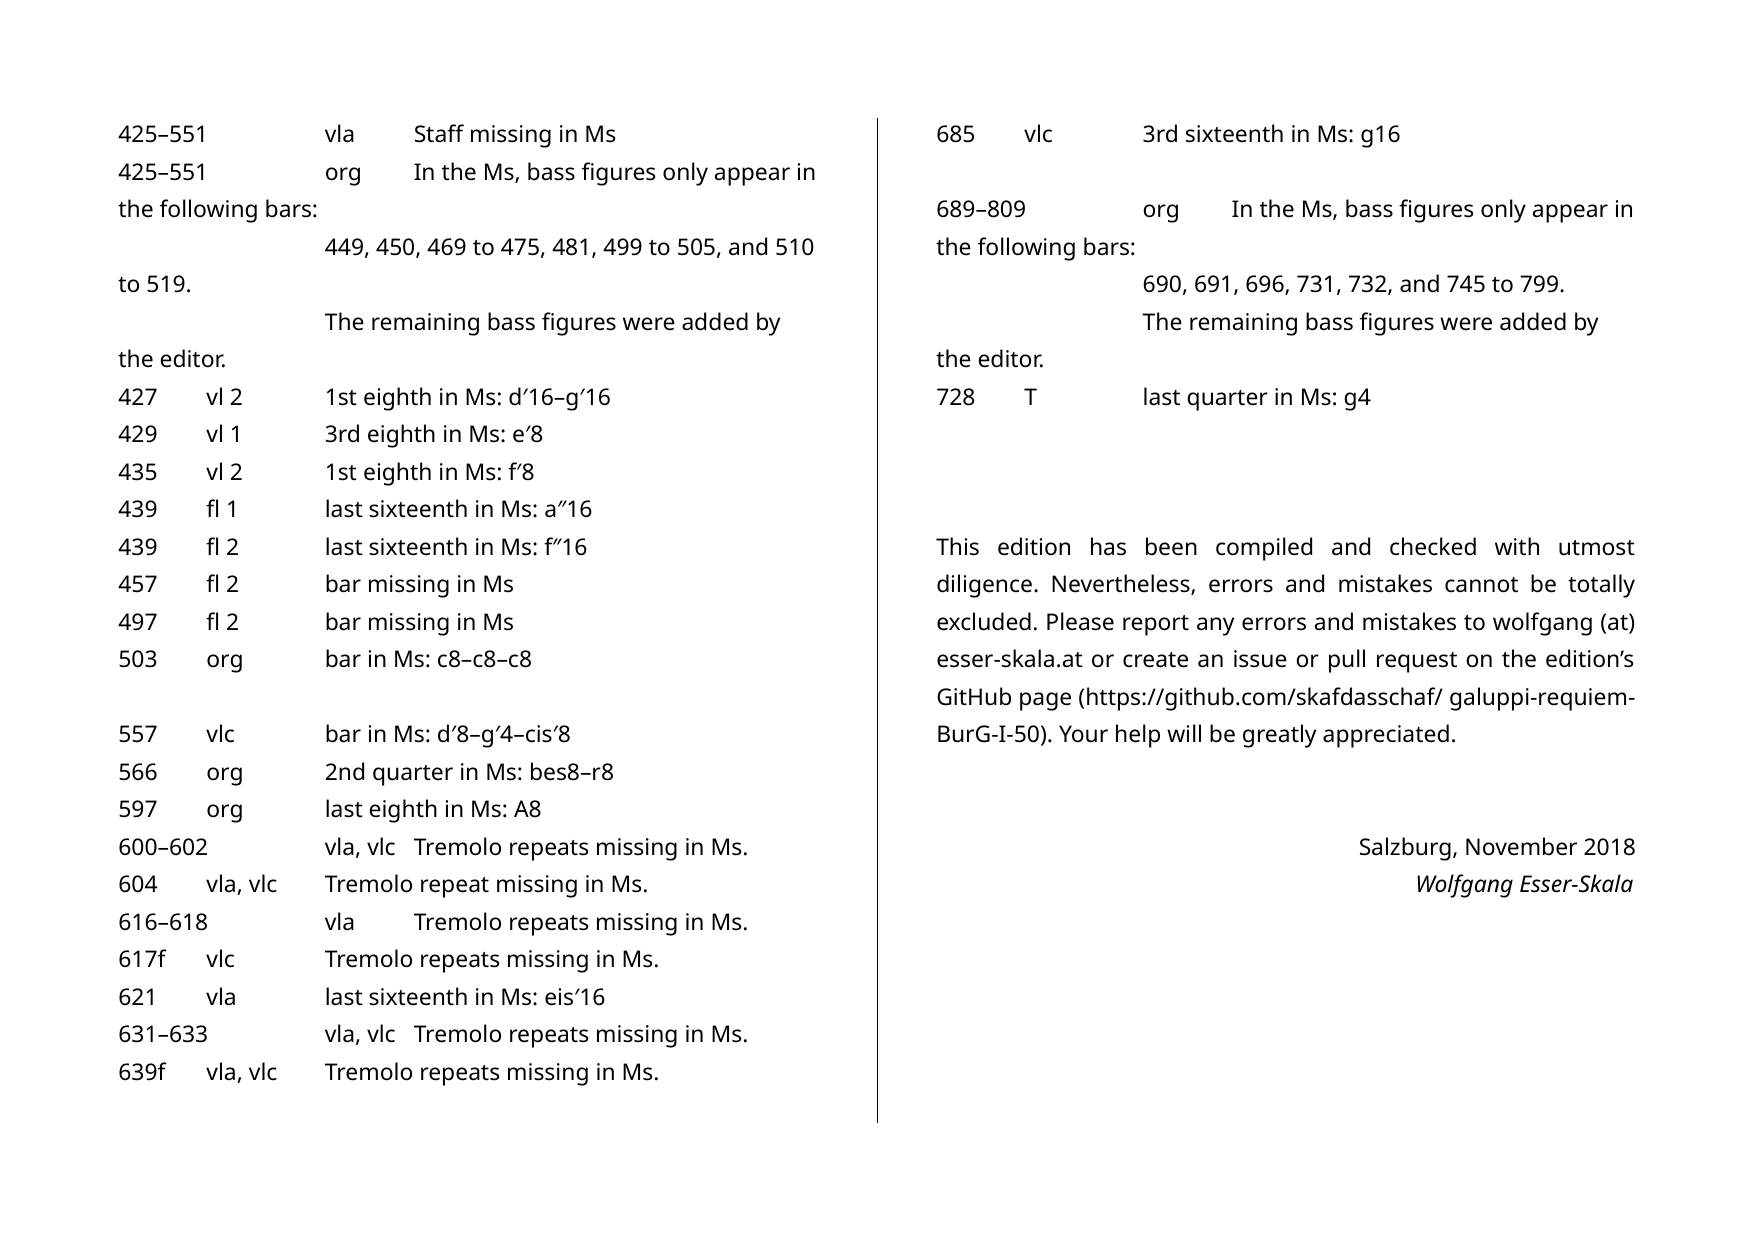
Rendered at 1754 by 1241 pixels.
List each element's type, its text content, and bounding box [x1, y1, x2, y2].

text 685 vlc 3rd sixteenth in Ms: g16 689–809 org In the Ms, bass figures only appear in the following bars: 690, 691, 696, 731, 732, and 745 to 799. The remaining bass figures were added by the editor. 728 T last quarter in Ms: g4 [936, 118, 1636, 524]
text 425–551 vla Staff missing in Ms 425–551 org In the Ms, bass figures only appear in the following bars: 449, 450, 469 to 475, 481, 499 to 505, and 510 to 519. The remaining bass figures were added by the editor. 427 vl 2 1st eighth in Ms: d′16–g′16 429 vl 1 3rd eighth in Ms: e′8 435 vl 2 1st eighth in Ms: f′8 439 fl 1 last sixteenth in Ms: a″16 439 fl 2 last sixteenth in Ms: f″16 457 fl 2 bar missing in Ms 497 fl 2 bar missing in Ms 503 org bar in Ms: c8–c8–c8 557 vlc bar in Ms: d′8–g′4–cis′8 566 org 2nd quarter in Ms: bes8–r8 597 org last eighth in Ms: A8 600–602 vla, vlc Tremolo repeats missing in Ms. 604 vla, vlc Tremolo repeat missing in Ms. 616–618 vla Tremolo repeats missing in Ms. 617f vlc Tremolo repeats missing in Ms. 621 vla last sixteenth in Ms: eis′16 631–633 vla, vlc Tremolo repeats missing in Ms. 639f vla, vlc Tremolo repeats missing in Ms. [118, 118, 818, 1087]
text Salzburg, November 2018 Wolfgang Esser-Skala [936, 831, 1636, 899]
text This edition has been compiled and checked with utmost diligence. Nevertheless, errors and mistakes cannot be totally excluded. Please report any errors and mistakes to wolfgang (at) esser-skala.at or create an issue or pull request on the edition’s GitHub page (https://github.com/skafdasschaf/ galuppi-requiem-BurG-I-50). Your help will be greatly appreciated. [936, 531, 1636, 749]
